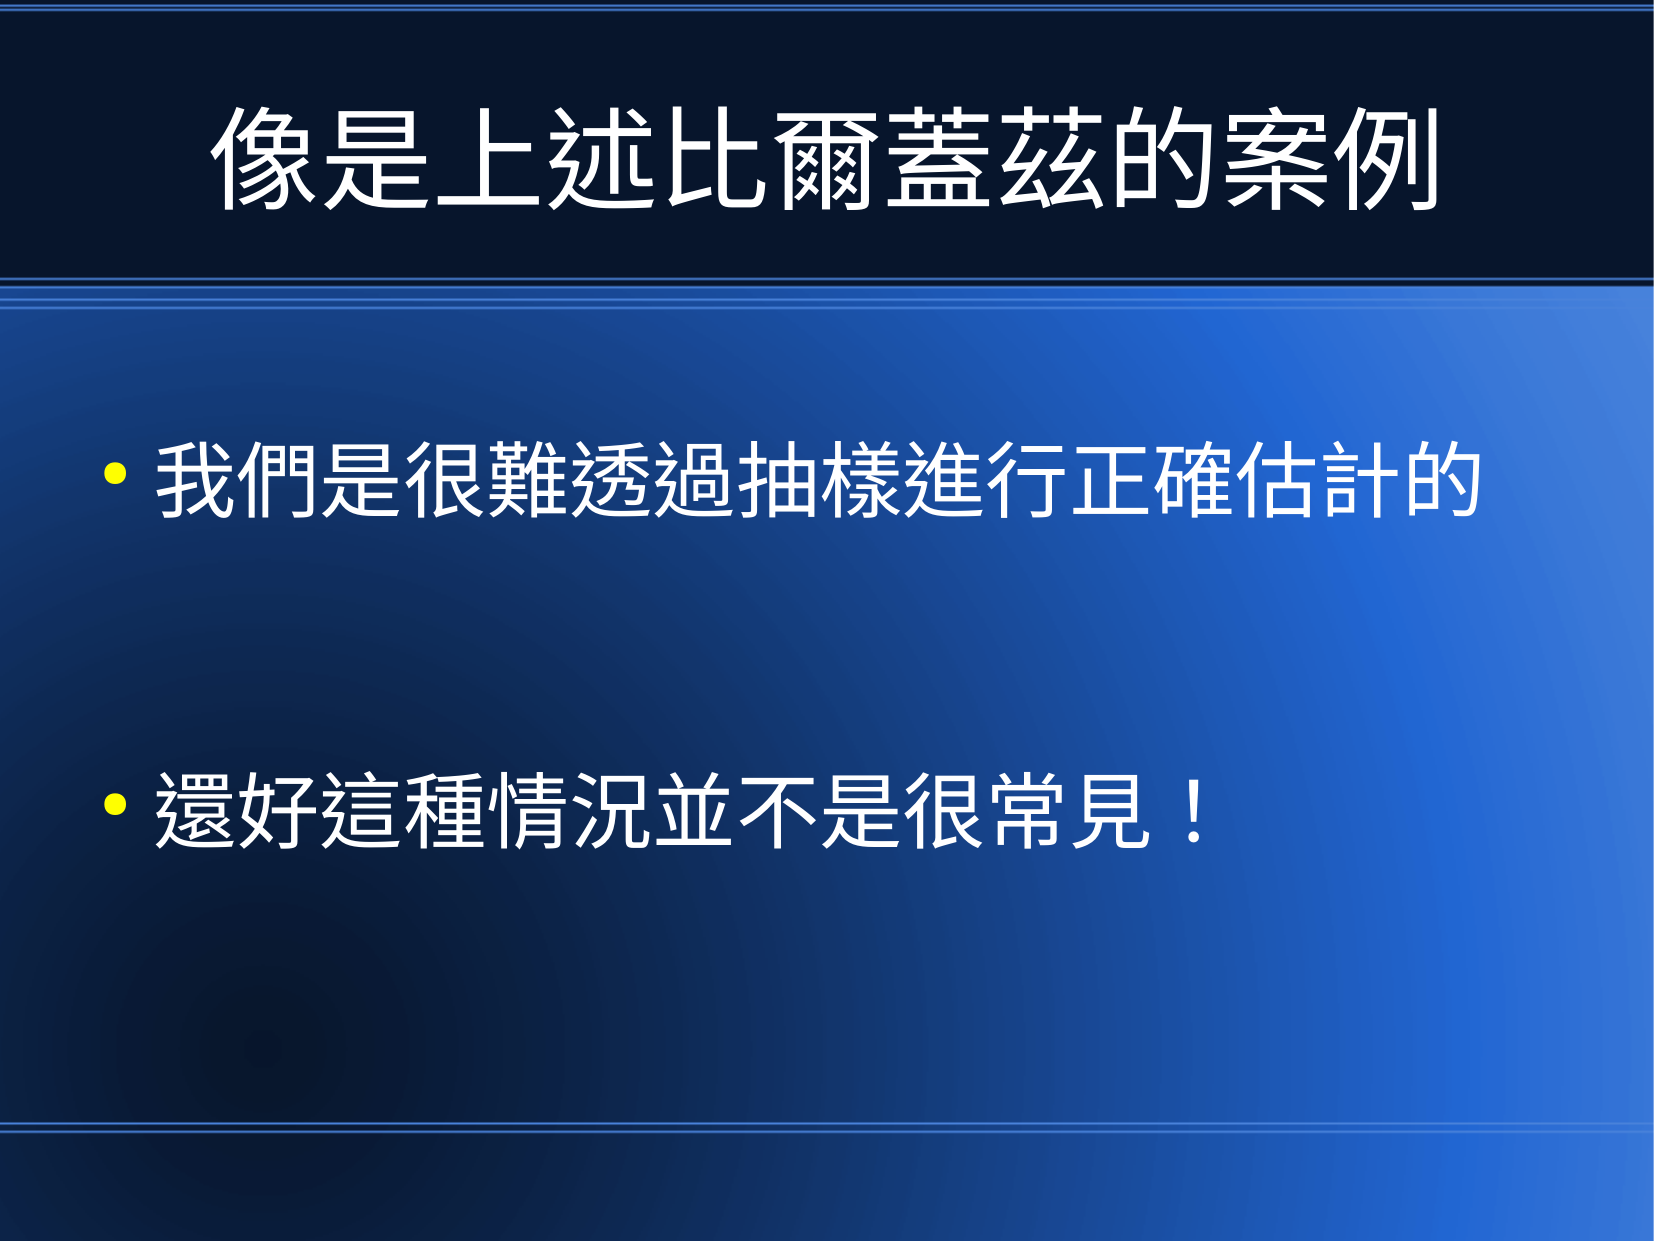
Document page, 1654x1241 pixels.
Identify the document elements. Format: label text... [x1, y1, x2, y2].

list 我們是很難透過抽樣進行正確估計的 還好這種情況並不是很常見！ [82, 355, 1571, 1241]
picture [0, 0, 1654, 1241]
title 像是上述比爾蓋茲的案例 [82, 49, 1571, 257]
